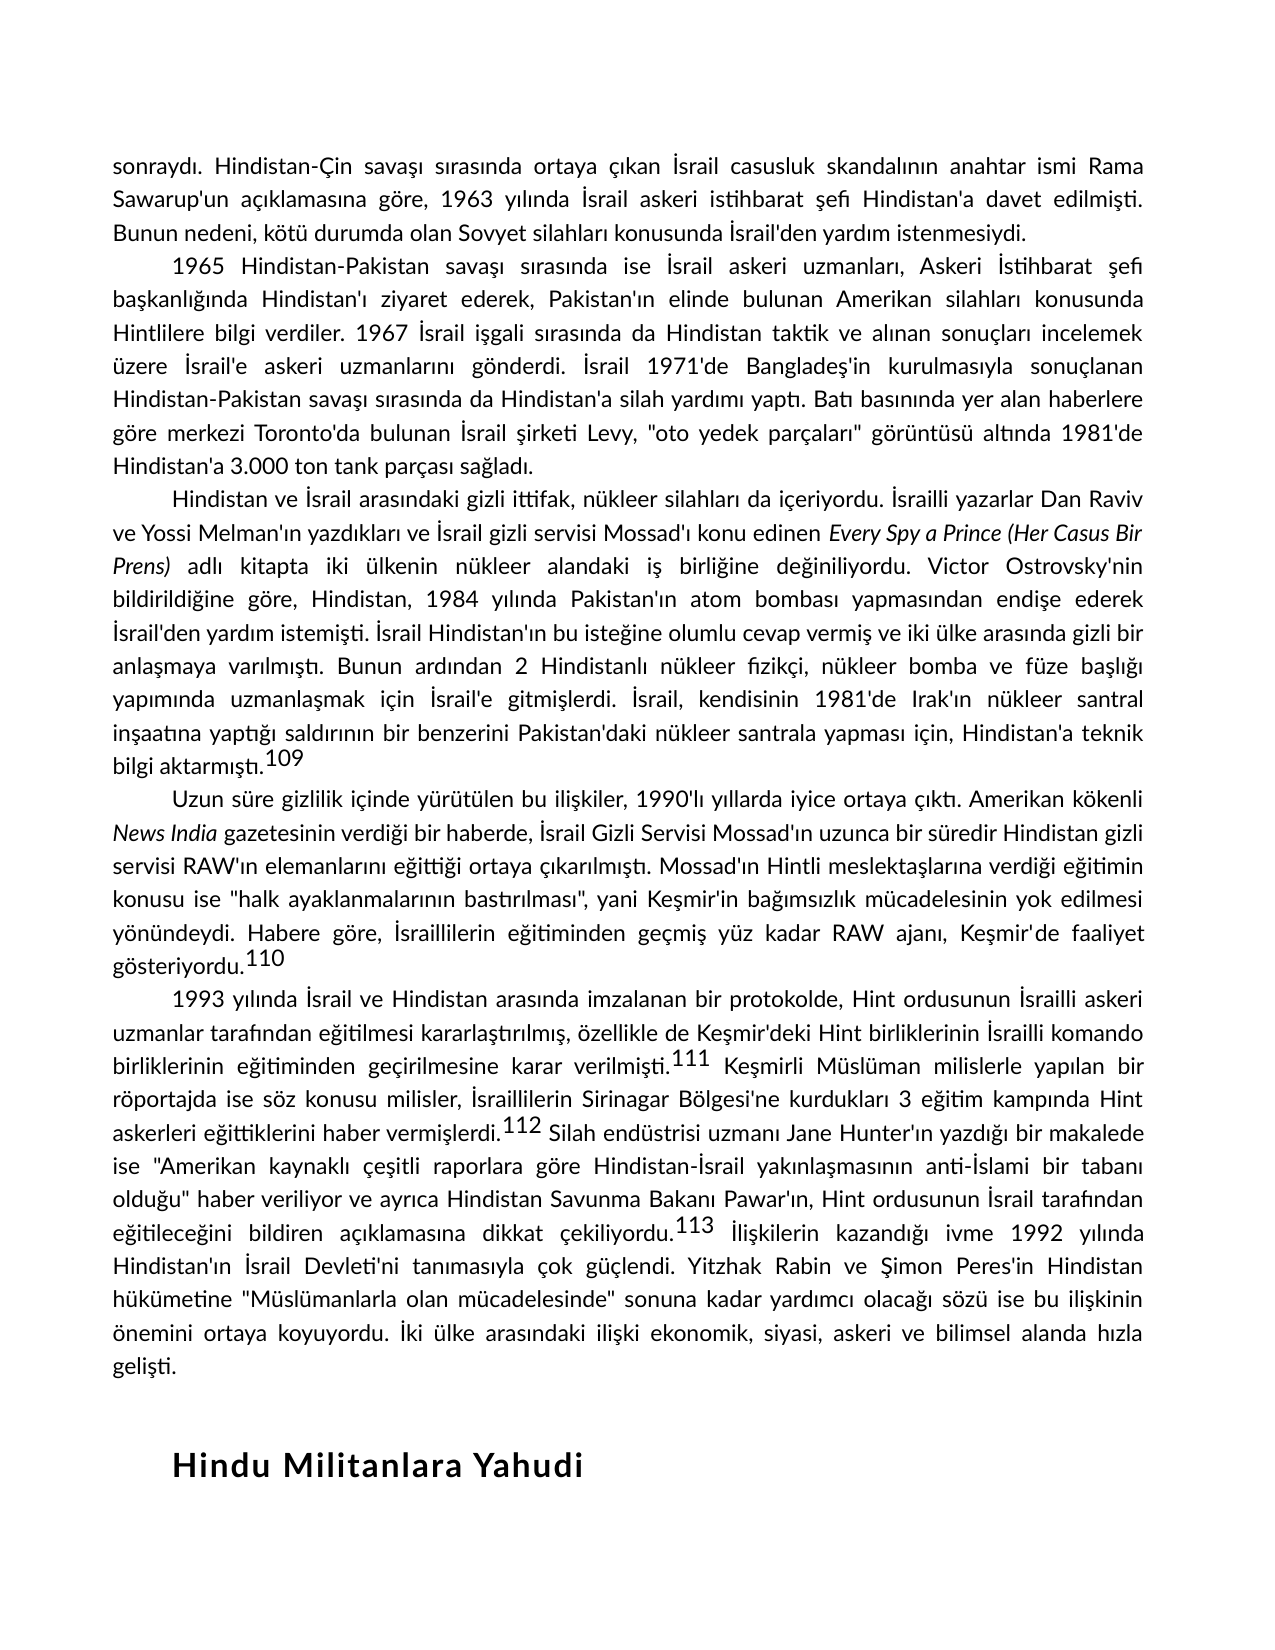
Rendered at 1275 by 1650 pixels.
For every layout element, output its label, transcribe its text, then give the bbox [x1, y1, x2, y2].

text 1993 yılında İsrail ve Hindistan arasında imzalanan bir protokolde, Hint ordusunun İsrailli askeri uzmanlar tarafından eğitilmesi kararlaştırılmış, özellikle de Keşmir'deki Hint birliklerinin İsrailli komando birliklerinin eğitiminden geçirilmesine karar verilmişti.111 Keşmirli Müslüman milislerle yapılan bir röportajda ise söz konusu milisler, İsraillilerin Sirinagar Bölgesi'ne kurdukları 3 eğitim kampında Hint askerleri eğittiklerini haber vermişlerdi.112 Silah endüstrisi uzmanı Jane Hunter'ın yazdığı bir makalede ise "Amerikan kaynaklı çeşitli raporlara göre Hindistan-İsrail yakınlaşmasının anti-İslami bir tabanı olduğu" haber veriliyor ve ayrıca Hindistan Savunma Bakanı Pawar'ın, Hint ordusunun İsrail tarafından eğitileceğini bildiren açıklamasına dikkat çekiliyordu.113 İlişkilerin kazandığı ivme 1992 yılında Hindistan'ın İsrail Devleti'ni tanımasıyla çok güçlendi. Yitzhak Rabin ve Şimon Peres'in Hindistan hükümetine "Müslümanlarla olan mücadelesinde" sonuna kadar yardımcı olacağı sözü ise bu ilişkinin önemini ortaya koyuyordu. İki ülke arasındaki ilişki ekonomik, siyasi, askeri ve bilimsel alanda hızla gelişti. [112, 981, 1145, 1381]
text Hindistan ve İsrail arasındaki gizli ittifak, nükleer silahları da içeriyordu. İsrailli yazarlar Dan Raviv ve Yossi Melman'ın yazdıkları ve İsrail gizli servisi Mossad'ı konu edinen Every Spy a Prince (Her Casus Bir Prens) adlı kitapta iki ülkenin nükleer alandaki iş birliğine değiniliyordu. Victor Ostrovsky'nin bildirildiğine göre, Hindistan, 1984 yılında Pakistan'ın atom bombası yapmasından endişe ederek İsrail'den yardım istemişti. İsrail Hindistan'ın bu isteğine olumlu cevap vermiş ve iki ülke arasında gizli bir anlaşmaya varılmıştı. Bunun ardından 2 Hindistanlı nükleer fizikçi, nükleer bomba ve füze başlığı yapımında uzmanlaşmak için İsrail'e gitmişlerdi. İsrail, kendisinin 1981'de Irak'ın nükleer santral inşaatına yaptığı saldırının bir benzerini Pakistan'daki nükleer santrala yapması için, Hindistan'a teknik bilgi aktarmıştı.109 [112, 481, 1145, 781]
text Hindu Militanlara Yahudi [112, 1448, 1145, 1485]
text 1965 Hindistan-Pakistan savaşı sırasında ise İsrail askeri uzmanları, Askeri İstihbarat şefi başkanlığında Hindistan'ı ziyaret ederek, Pakistan'ın elinde bulunan Amerikan silahları konusunda Hintlilere bilgi verdiler. 1967 İsrail işgali sırasında da Hindistan taktik ve alınan sonuçları incelemek üzere İsrail'e askeri uzmanlarını gönderdi. İsrail 1971'de Bangladeş'in kurulmasıyla sonuçlanan Hindistan-Pakistan savaşı sırasında da Hindistan'a silah yardımı yaptı. Batı basınında yer alan haberlere göre merkezi Toronto'da bulunan İsrail şirketi Levy, "oto yedek parçaları" görüntüsü altında 1981'de Hindistan'a 3.000 ton tank parçası sağladı. [112, 248, 1145, 481]
text sonraydı. Hindistan-Çin savaşı sırasında ortaya çıkan İsrail casusluk skandalının anahtar ismi Rama Sawarup'un açıklamasına göre, 1963 yılında İsrail askeri istihbarat şefi Hindistan'a davet edilmişti. Bunun nedeni, kötü durumda olan Sovyet silahları konusunda İsrail'den yardım istenmesiydi. [112, 148, 1145, 248]
text Uzun süre gizlilik içinde yürütülen bu ilişkiler, 1990'lı yıllarda iyice ortaya çıktı. Amerikan kökenli News India gazetesinin verdiği bir haberde, İsrail Gizli Servisi Mossad'ın uzunca bir süredir Hindistan gizli servisi RAW'ın elemanlarını eğittiği ortaya çıkarılmıştı. Mossad'ın Hintli meslektaşlarına verdiği eğitimin konusu ise "halk ayaklanmalarının bastırılması", yani Keşmir'in bağımsızlık mücadelesinin yok edilmesi yönündeydi. Habere göre, İsraillilerin eğitiminden geçmiş yüz kadar RAW ajanı, Keşmir'de faaliyet gösteriyordu.110 [112, 781, 1145, 981]
